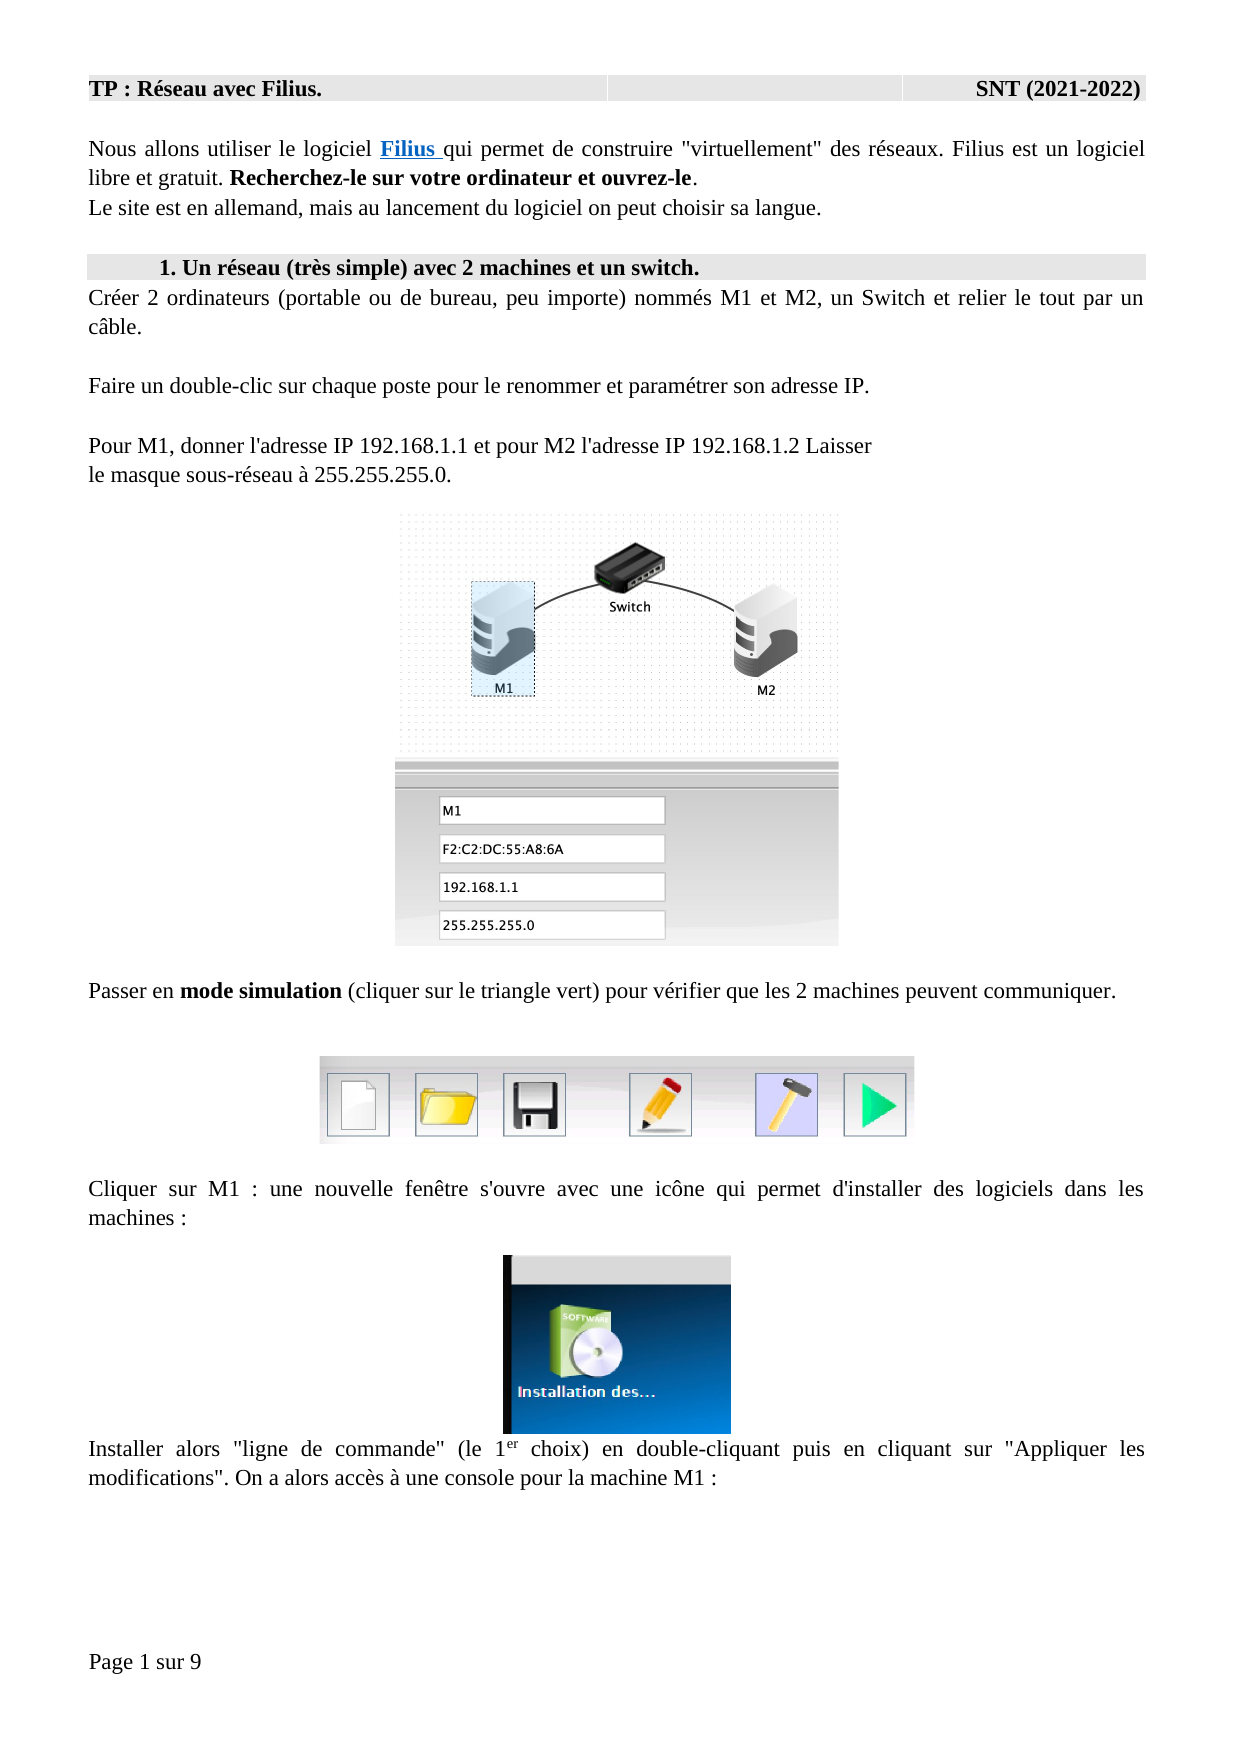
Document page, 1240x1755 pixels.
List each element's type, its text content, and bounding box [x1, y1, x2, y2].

text Nous allons utiliser le logiciel Filius qui permet de construire "virtuellement" des réseaux. Filius est un logiciel libre et gratuit. Recherchez-le sur votre ordinateur et ouvrez-le. [88, 135, 1146, 191]
picture [395, 512, 839, 946]
text Passer en mode simulation (cliquer sur le triangle vert) pour vérifier que les 2 machines peuvent communiquer. [88, 977, 1146, 1003]
text Le site est en allemand, mais au lancement du logiciel on peut choisir sa langue. [88, 194, 1146, 221]
text Faire un double-clic sur chaque poste pour le renommer et paramétrer son adresse IP. [88, 373, 1146, 399]
picture [503, 1255, 731, 1434]
text 1. Un réseau (très simple) avec 2 machines et un switch. [87, 254, 1146, 280]
text Créer 2 ordinateurs (portable ou de bureau, peu importe) nommés M1 et M2, un Switch et relier le tout par un câble. [88, 284, 1146, 339]
text TP : Réseau avec Filius. SNT (2021-2022) [88, 75, 1146, 101]
picture [319, 1056, 915, 1144]
text Cliquer sur M1 : une nouvelle fenêtre s'ouvre avec une icône qui permet d'installer des logiciels dans les machines : [88, 1175, 1146, 1231]
text Pour M1, donner l'adresse IP 192.168.1.1 et pour M2 l'adresse IP 192.168.1.2 Laisser le masque sous-réseau à 255.255.255.0. [88, 432, 872, 488]
text Installer alors "ligne de commande" (le 1er choix) en double-cliquant puis en cliquant sur "Appliquer les modifications". On a alors accès à une console pour la machine M1 : [88, 1435, 1146, 1491]
